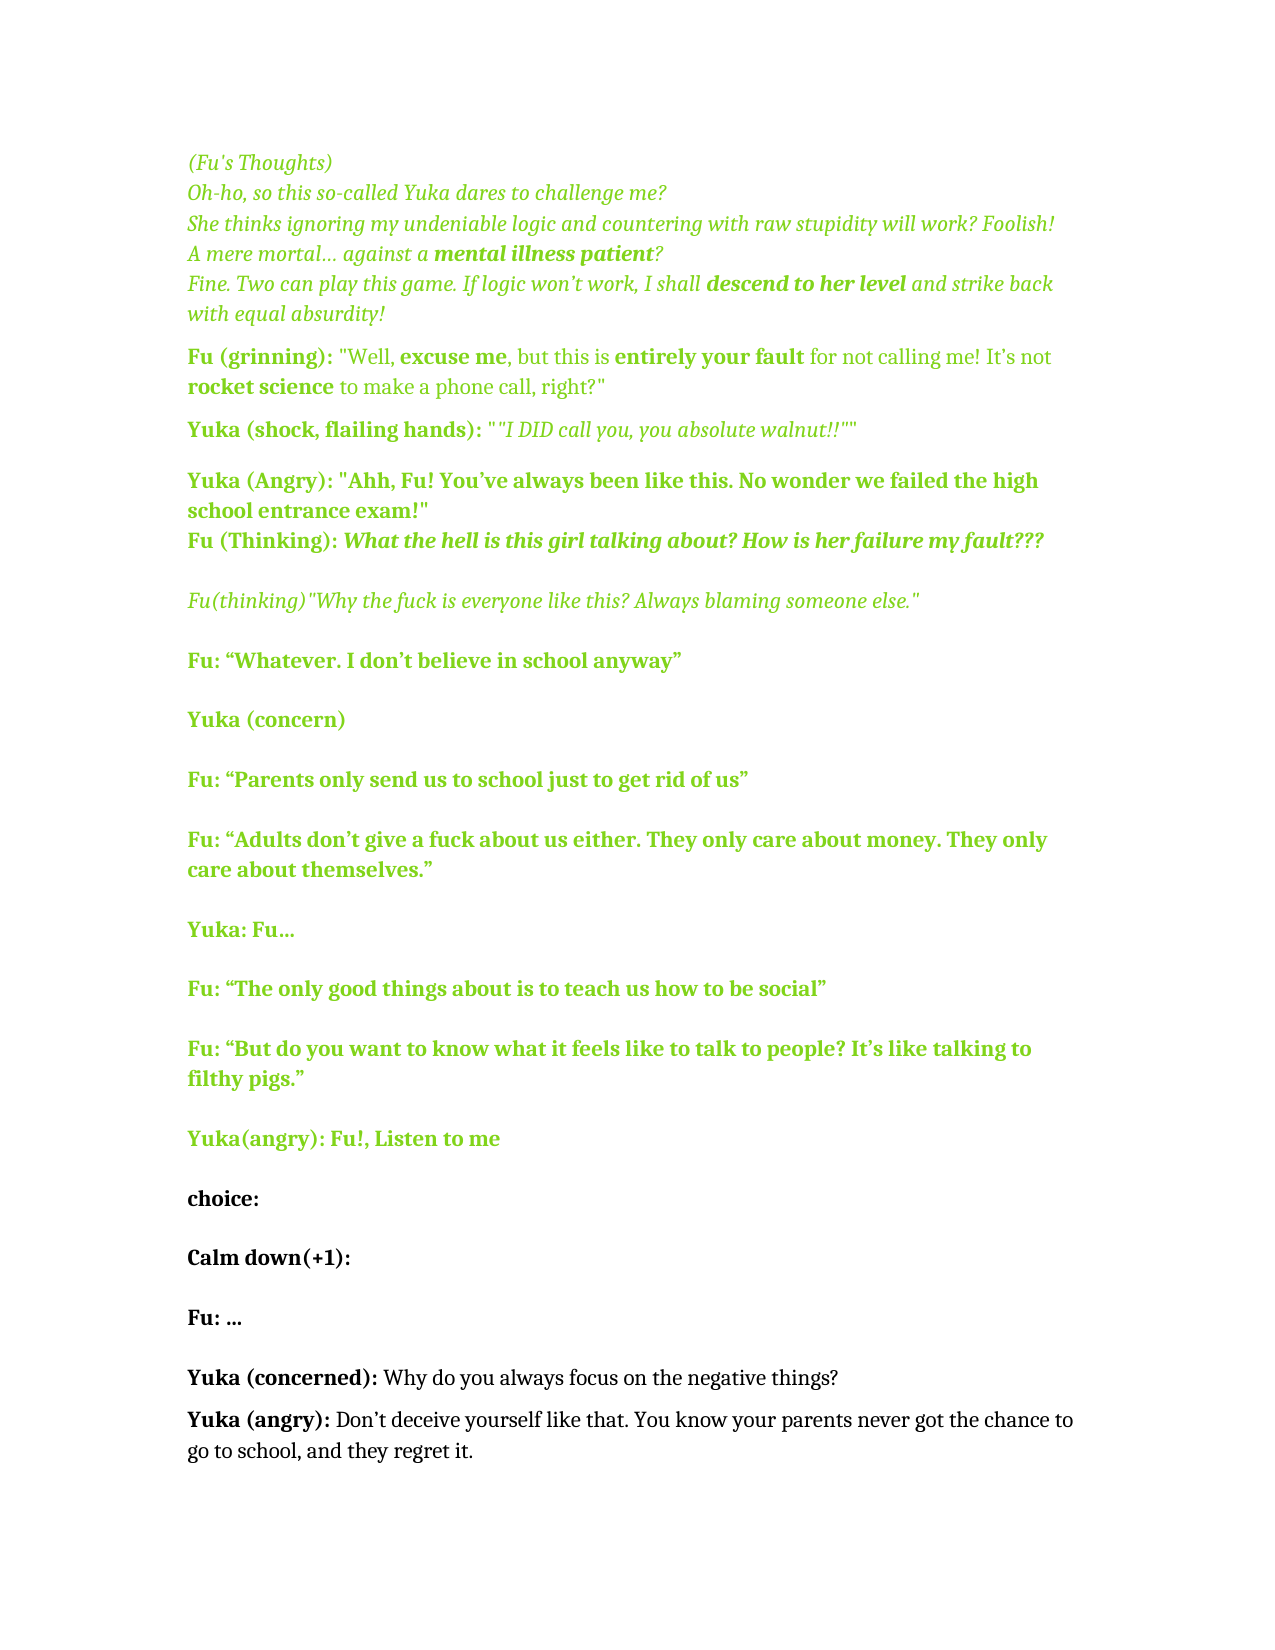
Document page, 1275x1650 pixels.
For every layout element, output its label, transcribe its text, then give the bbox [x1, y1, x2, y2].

text Calm down(+1): [187, 1245, 1087, 1271]
text Fu: “Whatever. I don’t believe in school anyway” [187, 647, 1087, 674]
text Fu: “Adults don’t give a fuck about us either. They only care about money. They only care about themselves.” [187, 827, 1087, 883]
text Fu (grinning): "Well, excuse me, but this is entirely your fault for not calling me! It’s not rocket science to make a phone call, right?" [187, 344, 1087, 400]
text Yuka (concern) [187, 707, 1087, 733]
text Yuka(angry): Fu!, Listen to me [187, 1126, 1087, 1152]
text choice: [187, 1185, 1087, 1212]
text (Fu's Thoughts) Oh-ho, so this so-called Yuka dares to challenge me? She thinks ignoring my undeniable logic and countering with raw stupidity will work? Foolish! A mere mortal… against a mental illness patient? Fine. Two can play this game. If logic won’t work, I shall descend to her level and strike back with equal absurdity! [187, 150, 1087, 327]
text Yuka (concerned): Why do you always focus on the negative things? [187, 1364, 1087, 1391]
text Yuka (Angry): "Ahh, Fu! You’ve always been like this. No wonder we failed the high school entrance exam!" Fu (Thinking): What the hell is this girl talking about? How is her failure my fault??? [187, 468, 1087, 554]
text Fu: “Parents only send us to school just to get rid of us” [187, 767, 1087, 793]
text Yuka (shock, flailing hands): ""I DID call you, you absolute walnut!!"" [187, 417, 1087, 443]
text Yuka: Fu… [187, 916, 1087, 943]
text Fu: “The only good things about is to teach us how to be social” [187, 976, 1087, 1002]
text Fu(thinking)"Why the fuck is everyone like this? Always blaming someone else." [187, 588, 1087, 614]
text Fu: … [187, 1305, 1087, 1331]
text Fu: “But do you want to know what it feels like to talk to people? It’s like talking to filthy pigs.” [187, 1036, 1087, 1092]
text Yuka (angry): Don’t deceive yourself like that. You know your parents never got the chance to go to school, and they regret it. [187, 1407, 1087, 1464]
